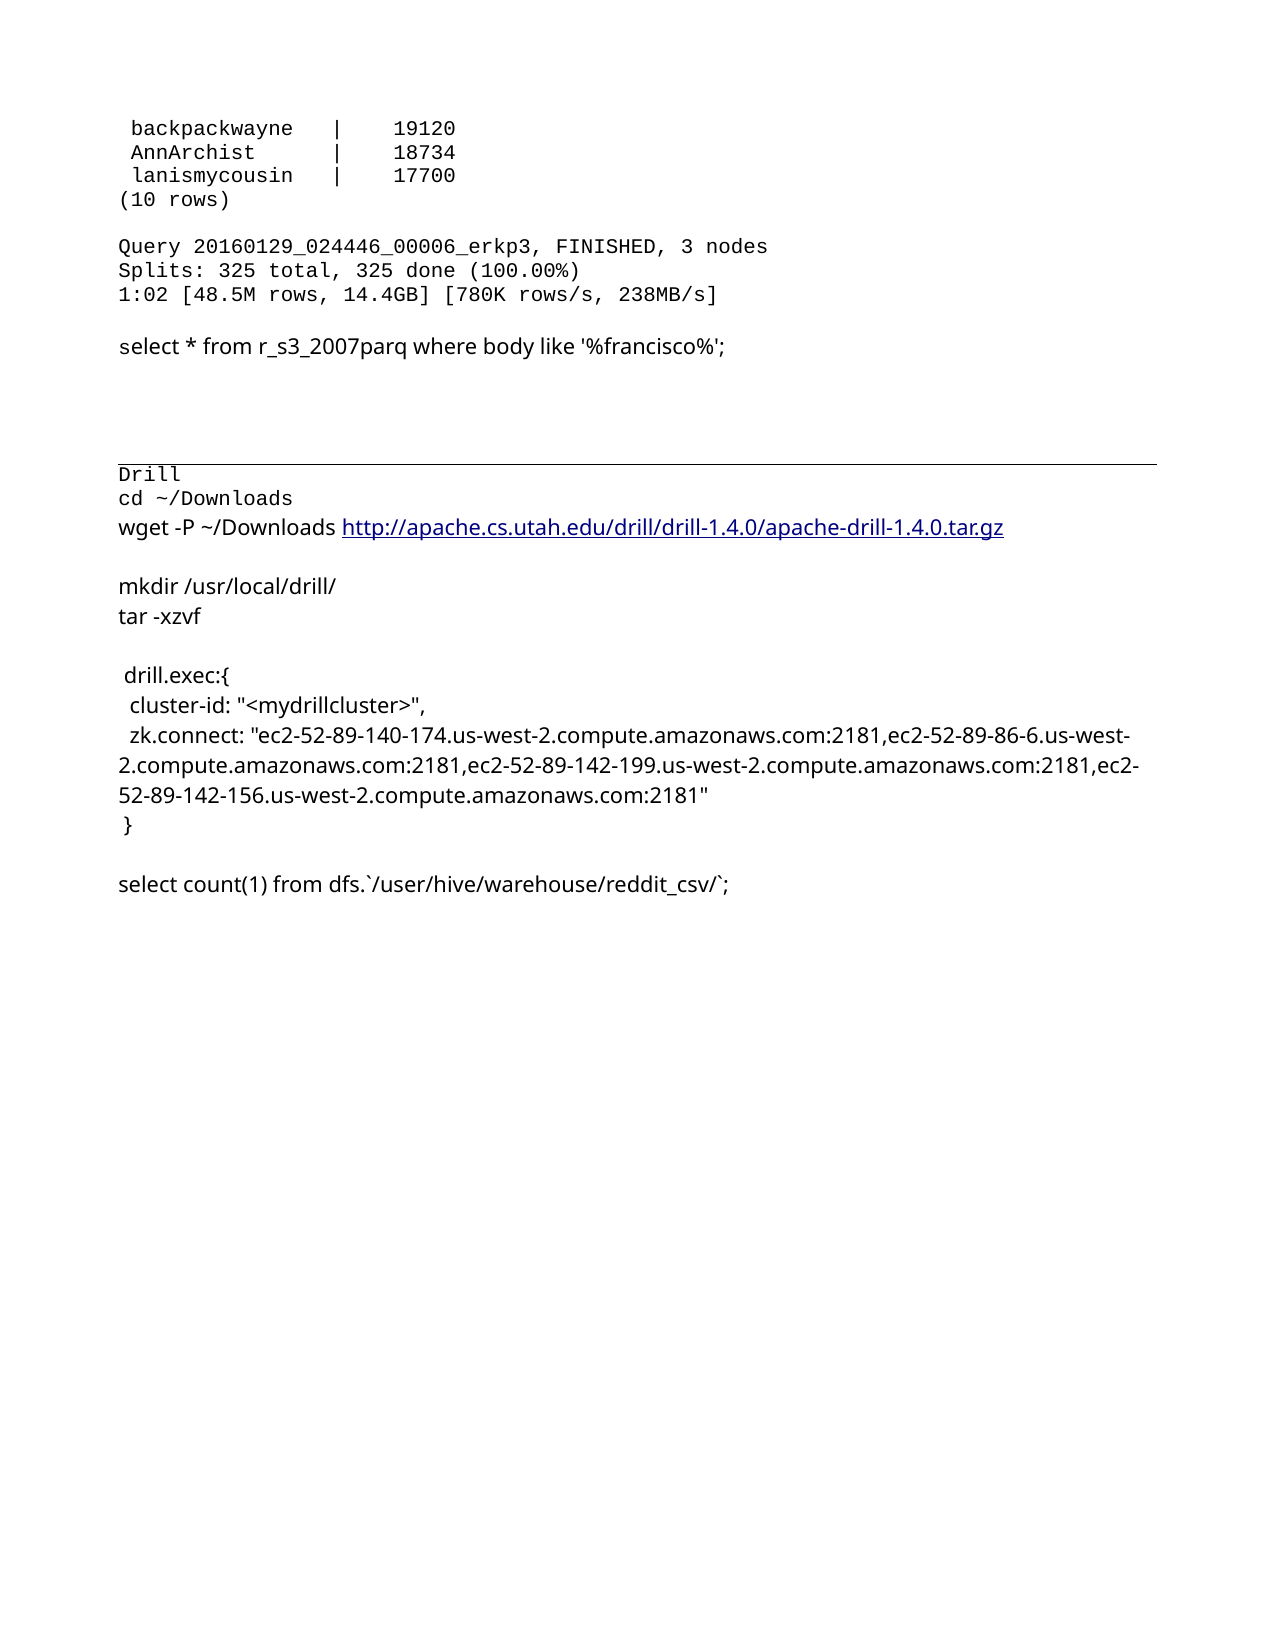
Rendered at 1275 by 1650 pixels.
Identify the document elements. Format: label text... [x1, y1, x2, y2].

text Drill [118, 465, 1157, 488]
text cluster-id: "<mydrillcluster>", [118, 690, 1157, 720]
text select count(1) from dfs.`/user/hive/warehouse/reddit_csv/`; [118, 869, 1157, 899]
text tar -xzvf [118, 601, 1157, 631]
text zk.connect: "ec2-52-89-140-174.us-west-2.compute.amazonaws.com:2181,ec2-52-89-86-6.us-west-2.compute.amazonaws.com:2181,ec2-52-89-142-199.us-west-2.compute.amazonaws.com:2181,ec2-52-89-142-156.us-west-2.compute.amazonaws.com:2181" [118, 720, 1157, 809]
text } [118, 809, 1157, 839]
text Splits: 325 total, 325 done (100.00%) [118, 260, 1157, 284]
text wget -P ~/Downloads http://apache.cs.utah.edu/drill/drill-1.4.0/apache-drill-1.4.0.tar.gz [118, 511, 1157, 541]
text cd ~/Downloads [118, 488, 1157, 511]
text 1:02 [48.5M rows, 14.4GB] [780K rows/s, 238MB/s] [118, 284, 1157, 307]
text backpackwayne | 19120 [118, 118, 1157, 142]
text mkdir /usr/local/drill/ [118, 571, 1157, 601]
text drill.exec:{ [118, 660, 1157, 690]
text lanismycousin | 17700 [118, 165, 1157, 189]
text select * from r_s3_2007parq where body like '%francisco%'; [118, 331, 1157, 361]
text (10 rows) [118, 189, 1157, 213]
text Query 20160129_024446_00006_erkp3, FINISHED, 3 nodes [118, 236, 1157, 260]
text AnnArchist | 18734 [118, 142, 1157, 165]
